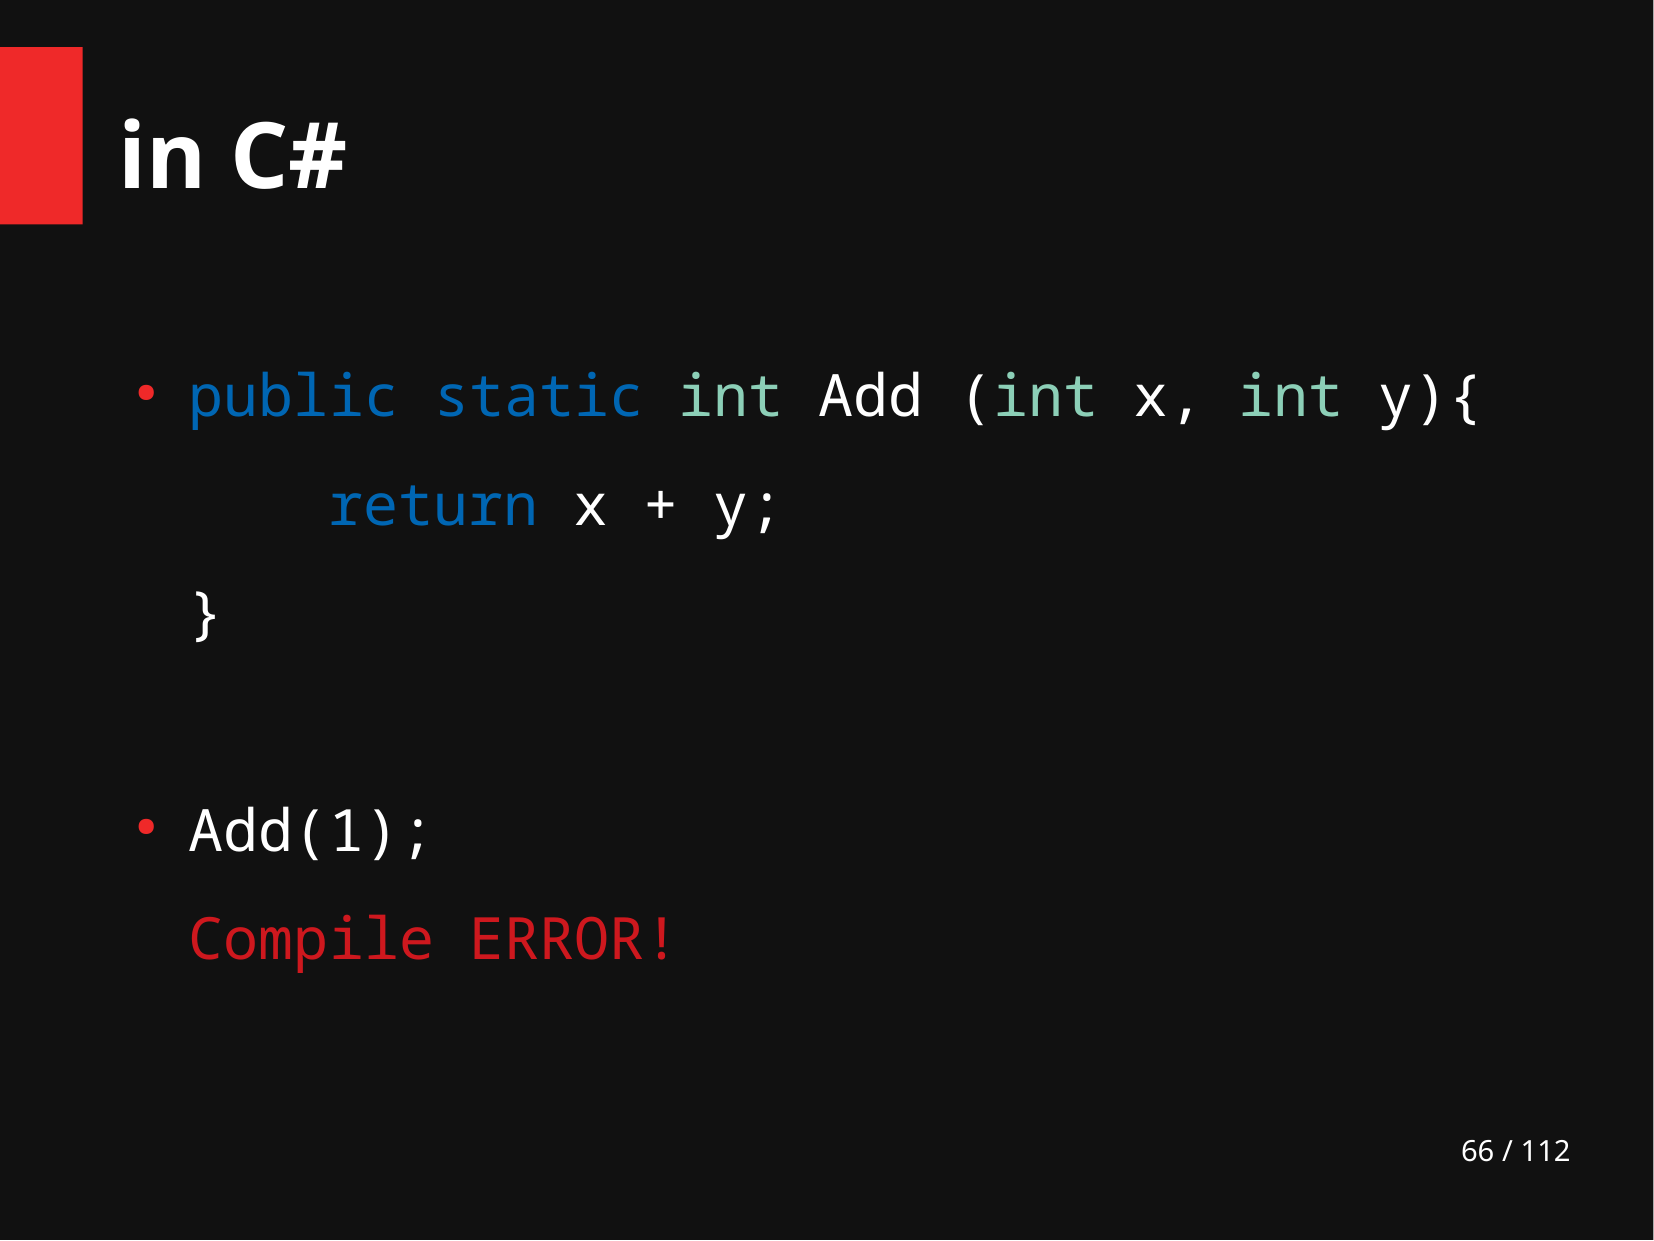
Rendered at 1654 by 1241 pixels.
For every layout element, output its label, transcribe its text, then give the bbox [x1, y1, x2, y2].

title in C# [118, 49, 1571, 257]
list public static int Add (int x, int y){ return x + y; } Add(1); Compile ERROR! [118, 354, 1536, 1074]
